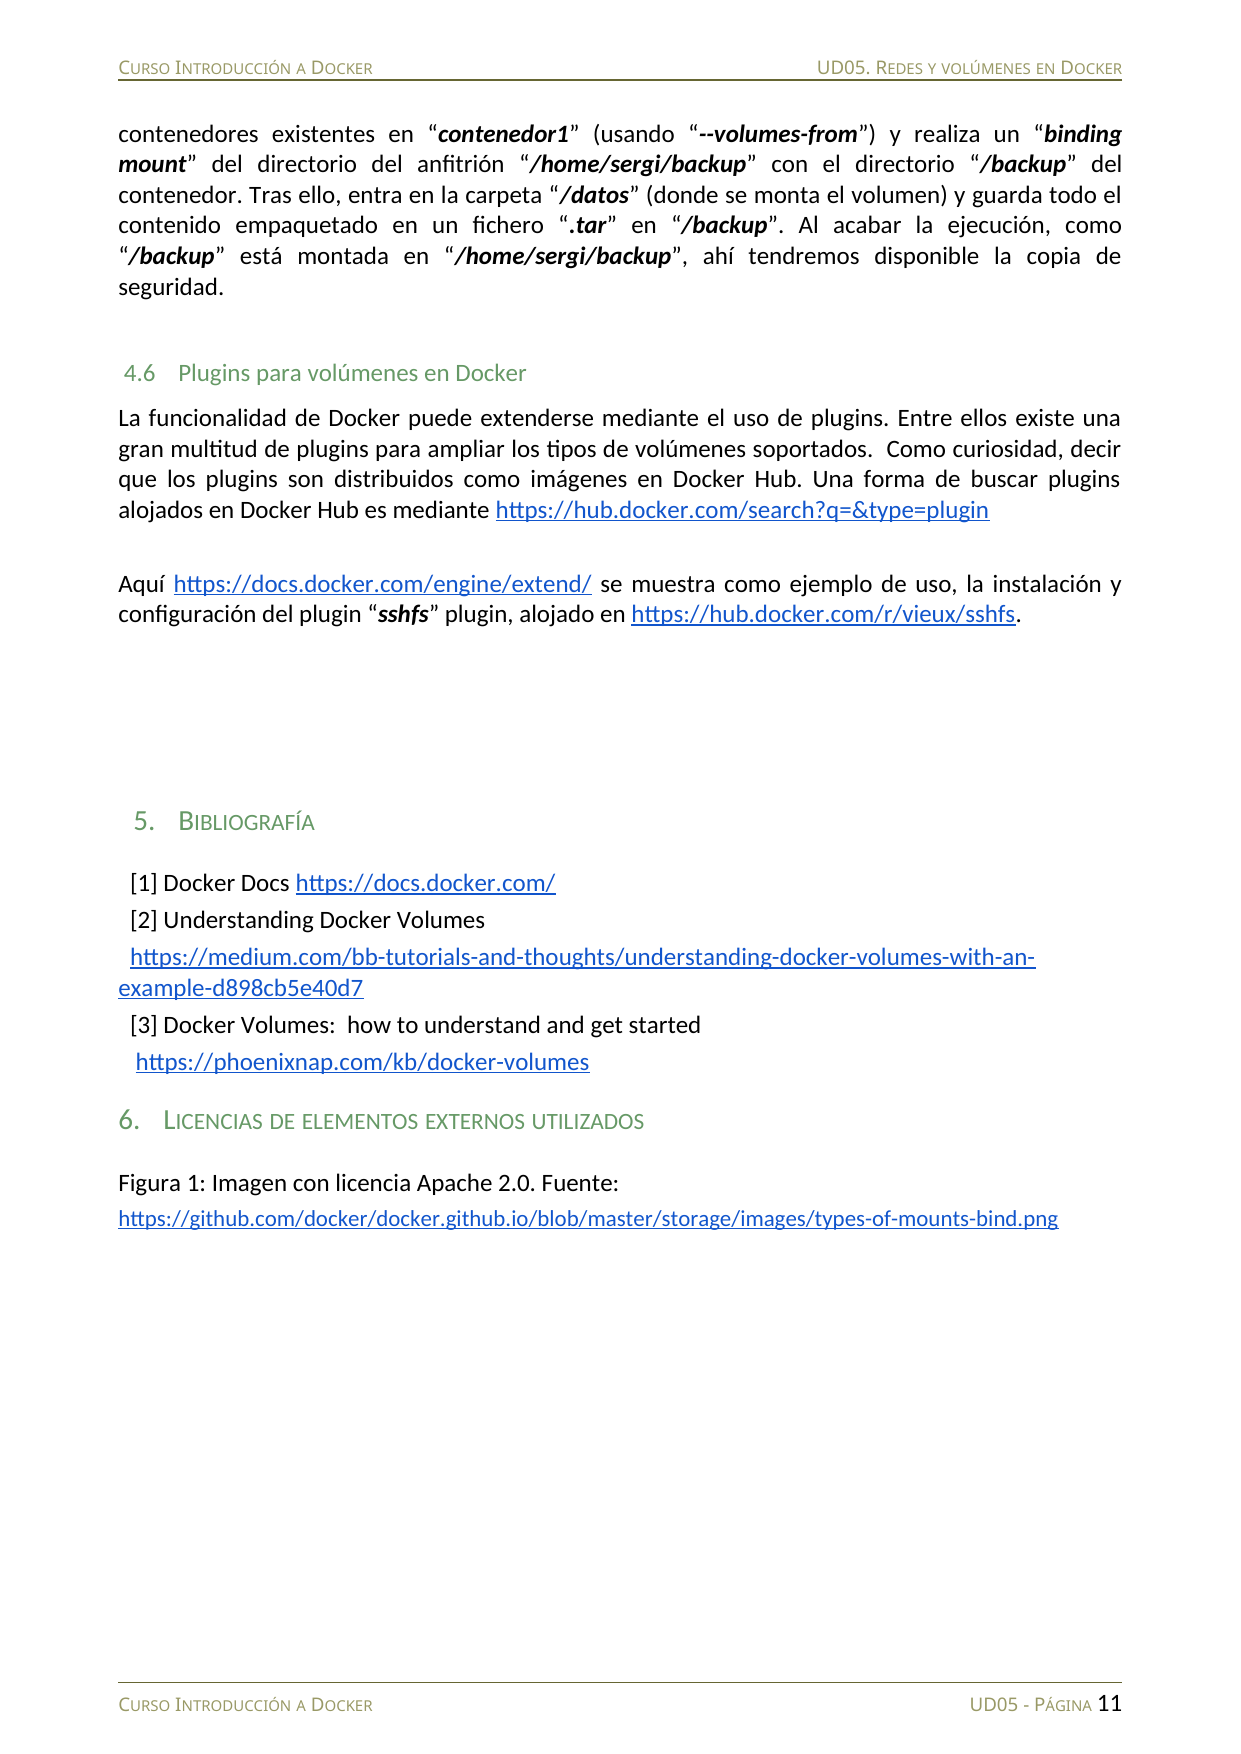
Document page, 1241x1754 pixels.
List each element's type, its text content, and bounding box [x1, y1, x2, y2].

text Figura 1: Imagen con licencia Apache 2.0. Fuente: [118, 1167, 1122, 1197]
subtitle Licencias de elementos externos utilizados [118, 1101, 1122, 1137]
subtitle Plugins para volúmenes en Docker [118, 357, 1122, 387]
text https://medium.com/bb-tutorials-and-thoughts/understanding-docker-volumes-with-an-example-d898cb5e40d7 [118, 941, 1122, 1002]
subtitle Bibliografía [133, 802, 1122, 837]
text https://github.com/docker/docker.github.io/blob/master/storage/images/types-of-mounts-bind.png [118, 1204, 1122, 1232]
text Aquí https://docs.docker.com/engine/extend/ se muestra como ejemplo de uso, la instalación y configuración del plugin “sshfs” plugin, alojado en https://hub.docker.com/r/vieux/sshfs. [118, 568, 1122, 629]
text [1] Docker Docs https://docs.docker.com/ [118, 867, 1122, 898]
text contenedores existentes en “contenedor1” (usando “--volumes-from”) y realiza un “binding mount” del directorio del anfitrión “/home/sergi/backup” con el directorio “/backup” del contenedor. Tras ello, entra en la carpeta “/datos” (donde se monta el volumen) y guarda todo el contenido empaquetado en un fichero “.tar” en “/backup”. Al acabar la ejecución, como “/backup” está montada en “/home/sergi/backup”, ahí tendremos disponible la copia de seguridad. [118, 118, 1122, 301]
text https://phoenixnap.com/kb/docker-volumes [118, 1046, 1122, 1076]
text La funcionalidad de Docker puede extenderse mediante el uso de plugins. Entre ellos existe una gran multitud de plugins para ampliar los tipos de volúmenes soportados. Como curiosidad, decir que los plugins son distribuidos como imágenes en Docker Hub. Una forma de buscar plugins alojados en Docker Hub es mediante https://hub.docker.com/search?q=&type=plugin [118, 402, 1122, 524]
text [3] Docker Volumes: how to understand and get started [118, 1009, 1122, 1039]
text [2] Understanding Docker Volumes [118, 904, 1122, 935]
